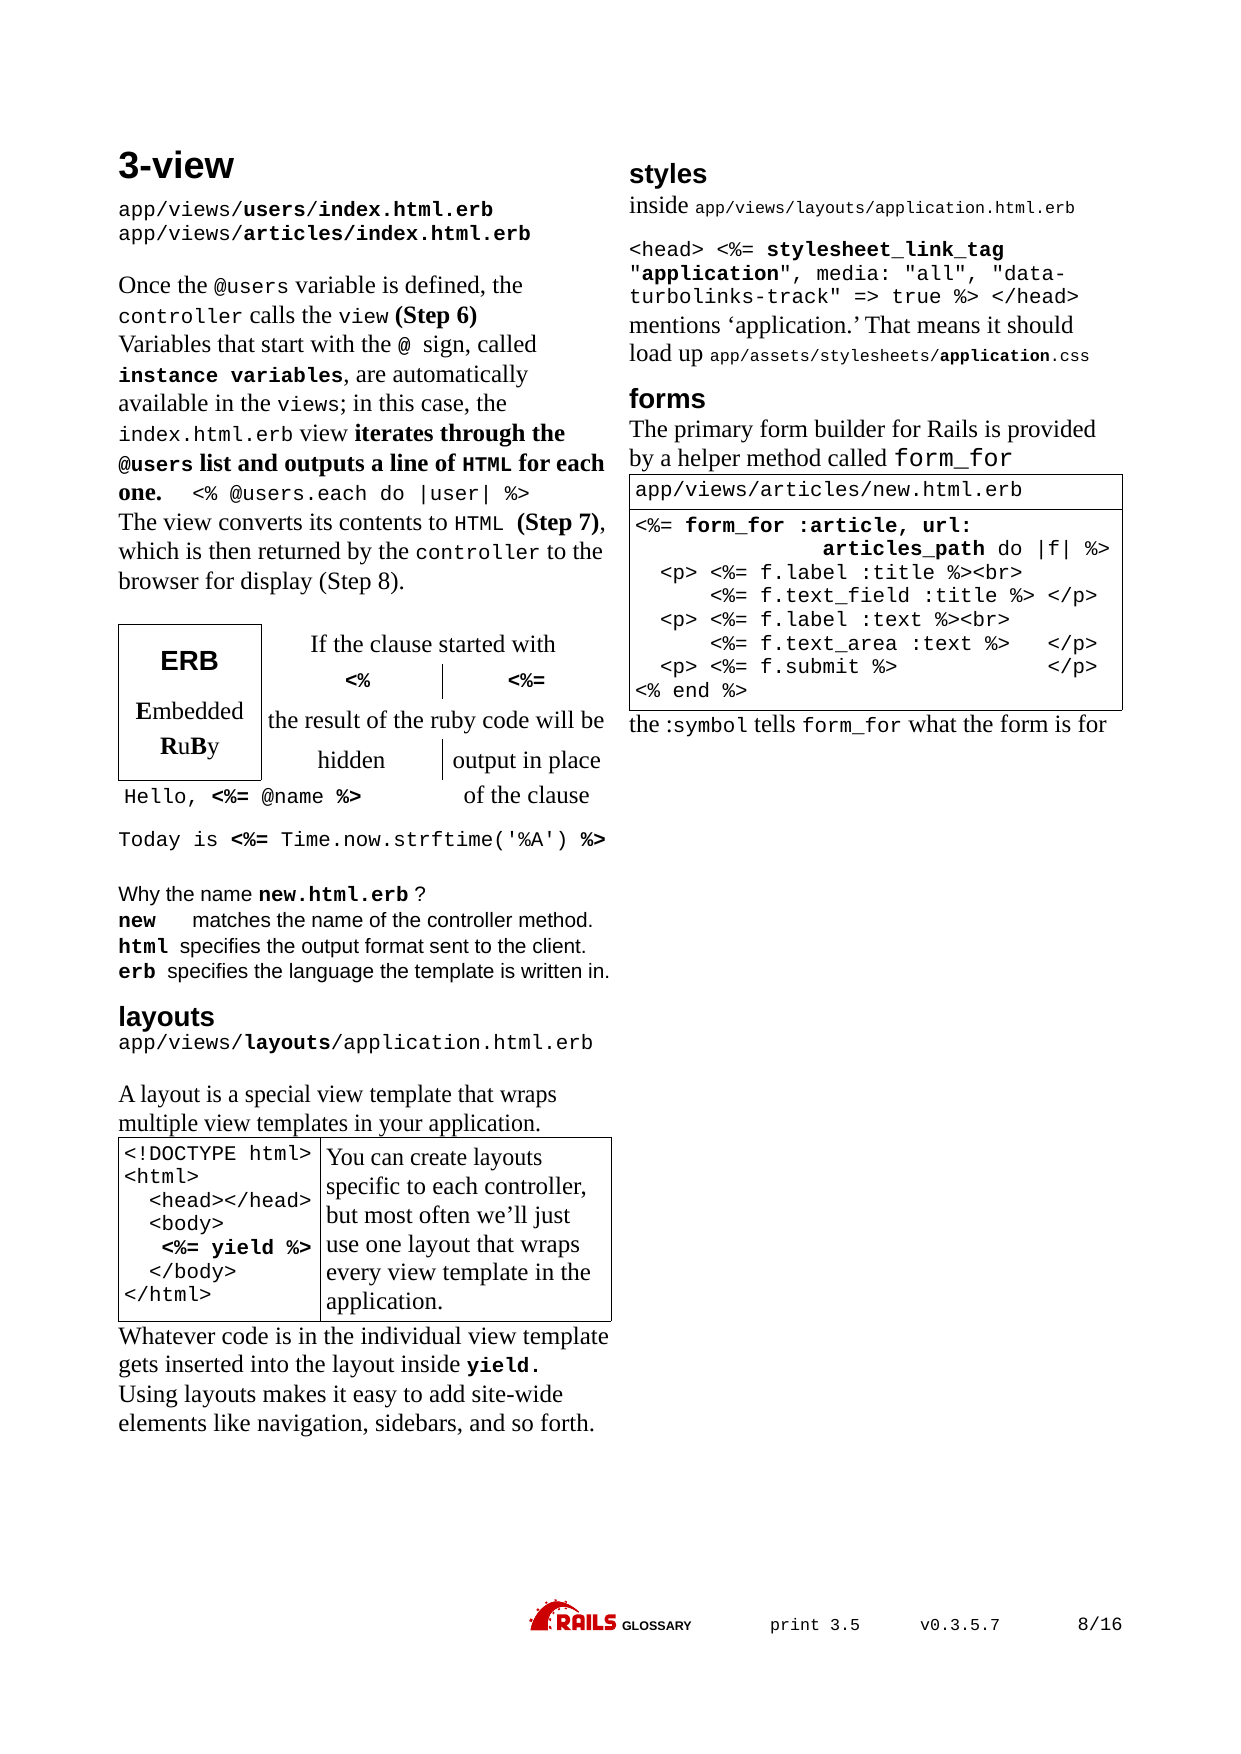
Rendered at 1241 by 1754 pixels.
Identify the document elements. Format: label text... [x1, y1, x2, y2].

table_cell <% [262, 664, 442, 699]
table_cell <%= form_for :article, url: articles_path do |f| %> <p> <%= f.label :title %><br> <%= f.text_field :title %> </p> <p> <%= f.label :text %><br> <%= f.text_area :text %> </p> <p> <%= f.submit %> </p> <% end %> [630, 510, 1122, 709]
text Using layouts makes it easy to add site-wide elements like navigation, sidebars, and so forth. [118, 1379, 611, 1437]
text "application", media: "all", "data-turbolinks-track" => true %> </head> [629, 262, 1122, 310]
text Whatever code is in the individual view template gets inserted into the layout inside yield. [118, 1322, 611, 1379]
table_header If the clause started with [262, 624, 611, 664]
subtitle 3-view [118, 143, 611, 187]
table_header app/views/articles/new.html.erb [630, 475, 1122, 509]
text Why the name new.html.erb ? [118, 882, 611, 908]
text A layout is a special view template that wraps multiple view templates in your application. [118, 1079, 611, 1137]
text The view converts its contents to HTML (Step 7), which is then returned by the controller to the browser for display (Step 8). [118, 507, 611, 595]
table_header ERB Embedded RuBy [119, 625, 261, 780]
table_cell output in place of the clause [442, 739, 611, 829]
text Variables that start with the @ sign, called instance variables, are automatically available in the views; in this case, the index.html.erb view iterates through the @users list and outputs a line of HTML for each one. <% @users.each do |user| %> [118, 329, 611, 507]
text inside app/views/layouts/application.html.erb [629, 190, 1122, 218]
table_header You can create layouts specific to each controller, but most often we’ll just use one layout that wraps every view template in the application. [321, 1138, 611, 1321]
text mentions ‘application.’ That means it should load up app/assets/stylesheets/application.css [629, 310, 1122, 367]
table_cell hidden [262, 739, 442, 780]
text app/views/articles/index.html.erb [118, 223, 611, 247]
text new matches the name of the controller method. [118, 908, 611, 933]
text app/views/layouts/application.html.erb [118, 1032, 611, 1056]
subtitle forms [629, 382, 1122, 414]
text Today is <%= Time.now.strftime('%A') %> [118, 829, 611, 852]
table_cell the result of the ruby code will be [262, 699, 611, 739]
table_cell Hello, <%= @name %> [118, 780, 442, 829]
text <head> <%= stylesheet_link_tag [629, 239, 1122, 262]
text the :symbol tells form_for what the form is for [629, 711, 1122, 739]
table_cell <%= [443, 664, 611, 699]
table_header <!DOCTYPE html> <html> <head></head> <body> <%= yield %> </body> </html> [119, 1138, 320, 1321]
text Once the @users variable is defined, the controller calls the view (Step 6) [118, 270, 611, 329]
subtitle styles [629, 158, 1122, 190]
text html specifies the output format sent to the client. erb specifies the language the template is written in. [118, 933, 611, 985]
text app/views/users/index.html.erb [118, 199, 611, 223]
subtitle layouts [118, 1000, 611, 1032]
text The primary form builder for Rails is provided by a helper method called form_for [629, 414, 1122, 473]
